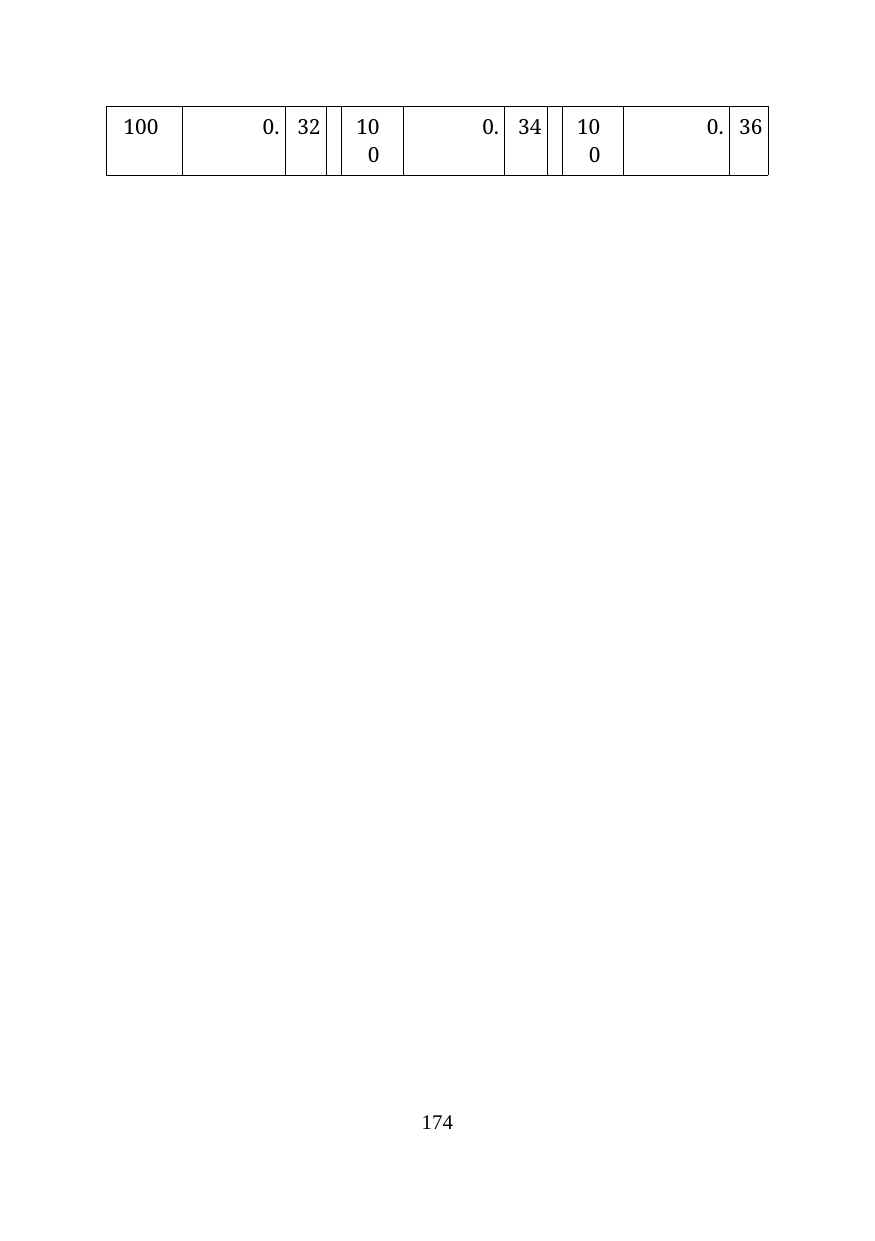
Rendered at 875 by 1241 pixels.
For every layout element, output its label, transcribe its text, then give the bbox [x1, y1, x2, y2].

table_cell [327, 107, 341, 175]
table_cell 100 [563, 107, 623, 175]
table_cell 36 [730, 107, 768, 175]
table_cell 0. [404, 107, 504, 175]
table_cell 32 [286, 107, 326, 175]
table_cell 0. [183, 107, 285, 175]
table_cell 34 [505, 107, 547, 175]
table_cell 100 [342, 107, 403, 175]
table_cell [548, 107, 562, 175]
table_cell 100 [107, 107, 182, 175]
table_cell 0. [624, 107, 729, 175]
